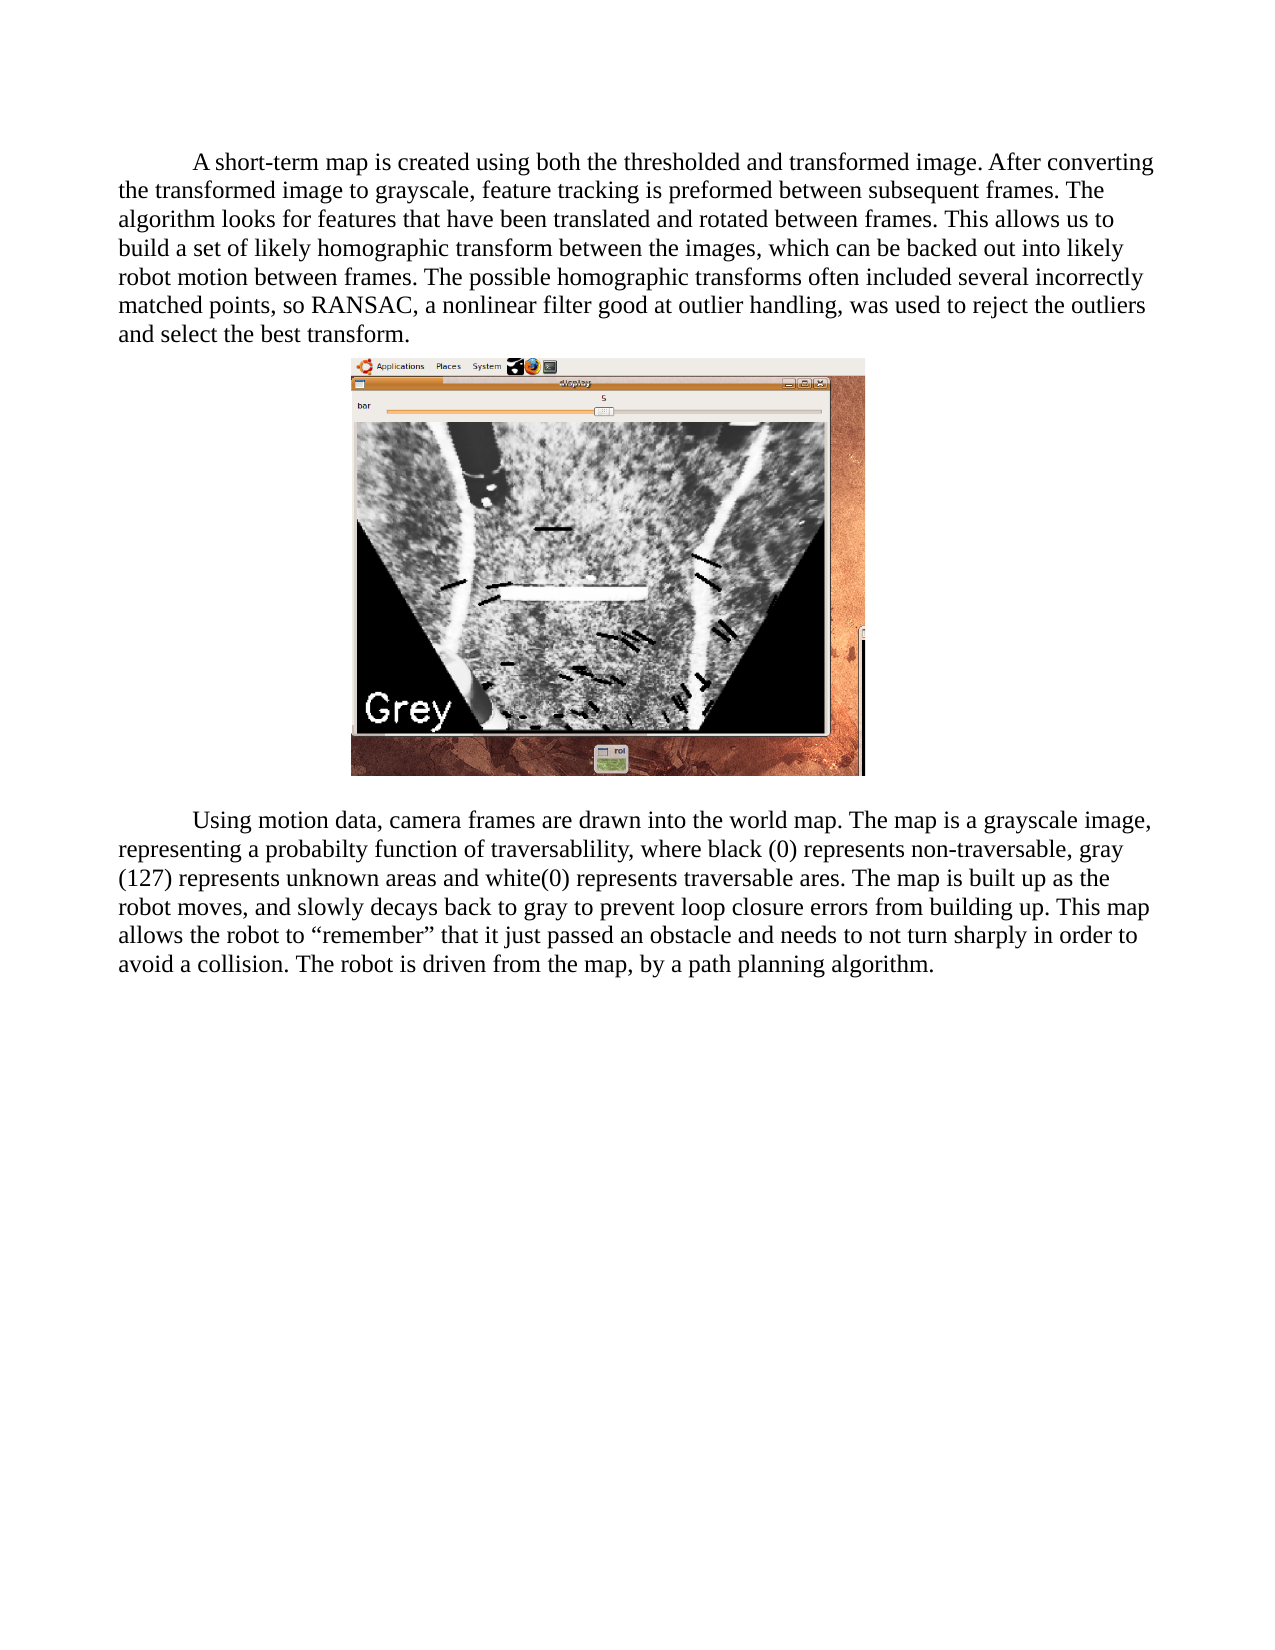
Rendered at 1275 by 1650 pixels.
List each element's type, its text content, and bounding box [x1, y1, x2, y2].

text A short-term map is created using both the thresholded and transformed image. After converting the transformed image to grayscale, feature tracking is preformed between subsequent frames. The algorithm looks for features that have been translated and rotated between frames. This allows us to build a set of likely homographic transform between the images, which can be backed out into likely robot motion between frames. The possible homographic transforms often included several incorrectly matched points, so RANSAC, a nonlinear filter good at outlier handling, was used to reject the outliers and select the best transform. [118, 147, 1157, 348]
text Using motion data, camera frames are drawn into the world map. The map is a grayscale image, representing a probabilty function of traversablility, where black (0) represents non-traversable, gray (127) represents unknown areas and white(0) represents traversable ares. The map is built up as the robot moves, and slowly decays back to gray to prevent loop closure errors from building up. This map allows the robot to “remember” that it just passed an obstacle and needs to not turn sharply in order to avoid a collision. The robot is driven from the map, by a path planning algorithm. [118, 806, 1157, 978]
